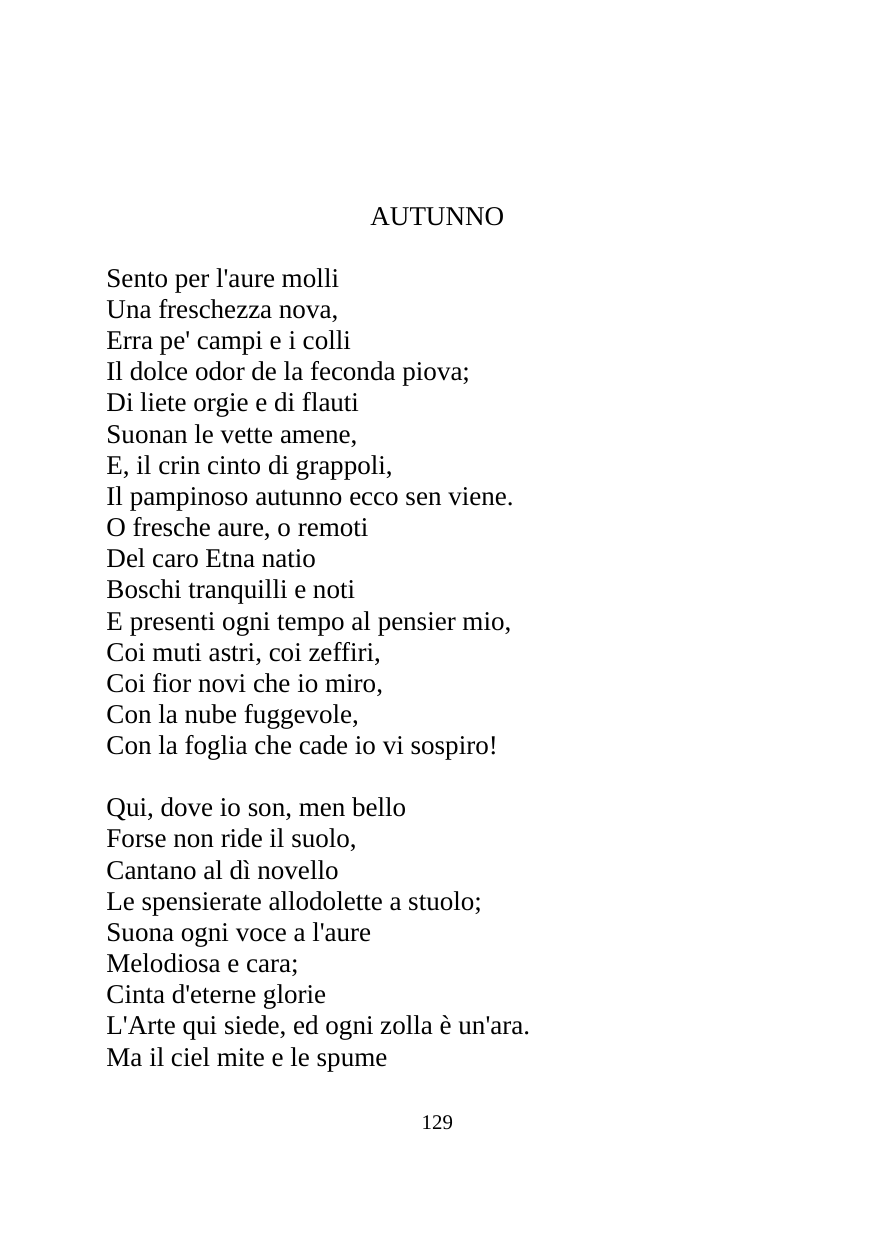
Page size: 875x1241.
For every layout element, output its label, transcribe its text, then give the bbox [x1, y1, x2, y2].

text AUTUNNO [106, 200, 768, 231]
text Ma il ciel mite e le spume [106, 1041, 768, 1072]
text Erra pe' campi e i colli [106, 324, 768, 355]
text Suonan le vette amene, [106, 418, 768, 449]
text Coi muti astri, coi zeffiri, [106, 636, 768, 667]
text Il pampinoso autunno ecco sen viene. [106, 480, 768, 511]
text Le spensierate allodolette a stuolo; [106, 885, 768, 916]
text Boschi tranquilli e noti [106, 573, 768, 604]
text Cantano al dì novello [106, 854, 768, 885]
text O fresche aure, o remoti [106, 511, 768, 542]
text Sento per l'aure molli [106, 262, 768, 293]
text L'Arte qui siede, ed ogni zolla è un'ara. [106, 1009, 768, 1041]
text Di liete orgie e di flauti [106, 387, 768, 418]
text Con la nube fuggevole, [106, 698, 768, 729]
text Forse non ride il suolo, [106, 823, 768, 854]
text Con la foglia che cade io vi sospiro! [106, 729, 768, 760]
text E, il crin cinto di grappoli, [106, 449, 768, 480]
text Coi fior novi che io miro, [106, 667, 768, 698]
text Una freschezza nova, [106, 293, 768, 324]
text Melodiosa e cara; [106, 947, 768, 978]
text Del caro Etna natio [106, 542, 768, 573]
text Suona ogni voce a l'aure [106, 916, 768, 947]
text Cinta d'eterne glorie [106, 978, 768, 1009]
text E presenti ogni tempo al pensier mio, [106, 604, 768, 636]
text Qui, dove io son, men bello [106, 791, 768, 823]
text Il dolce odor de la feconda piova; [106, 355, 768, 387]
